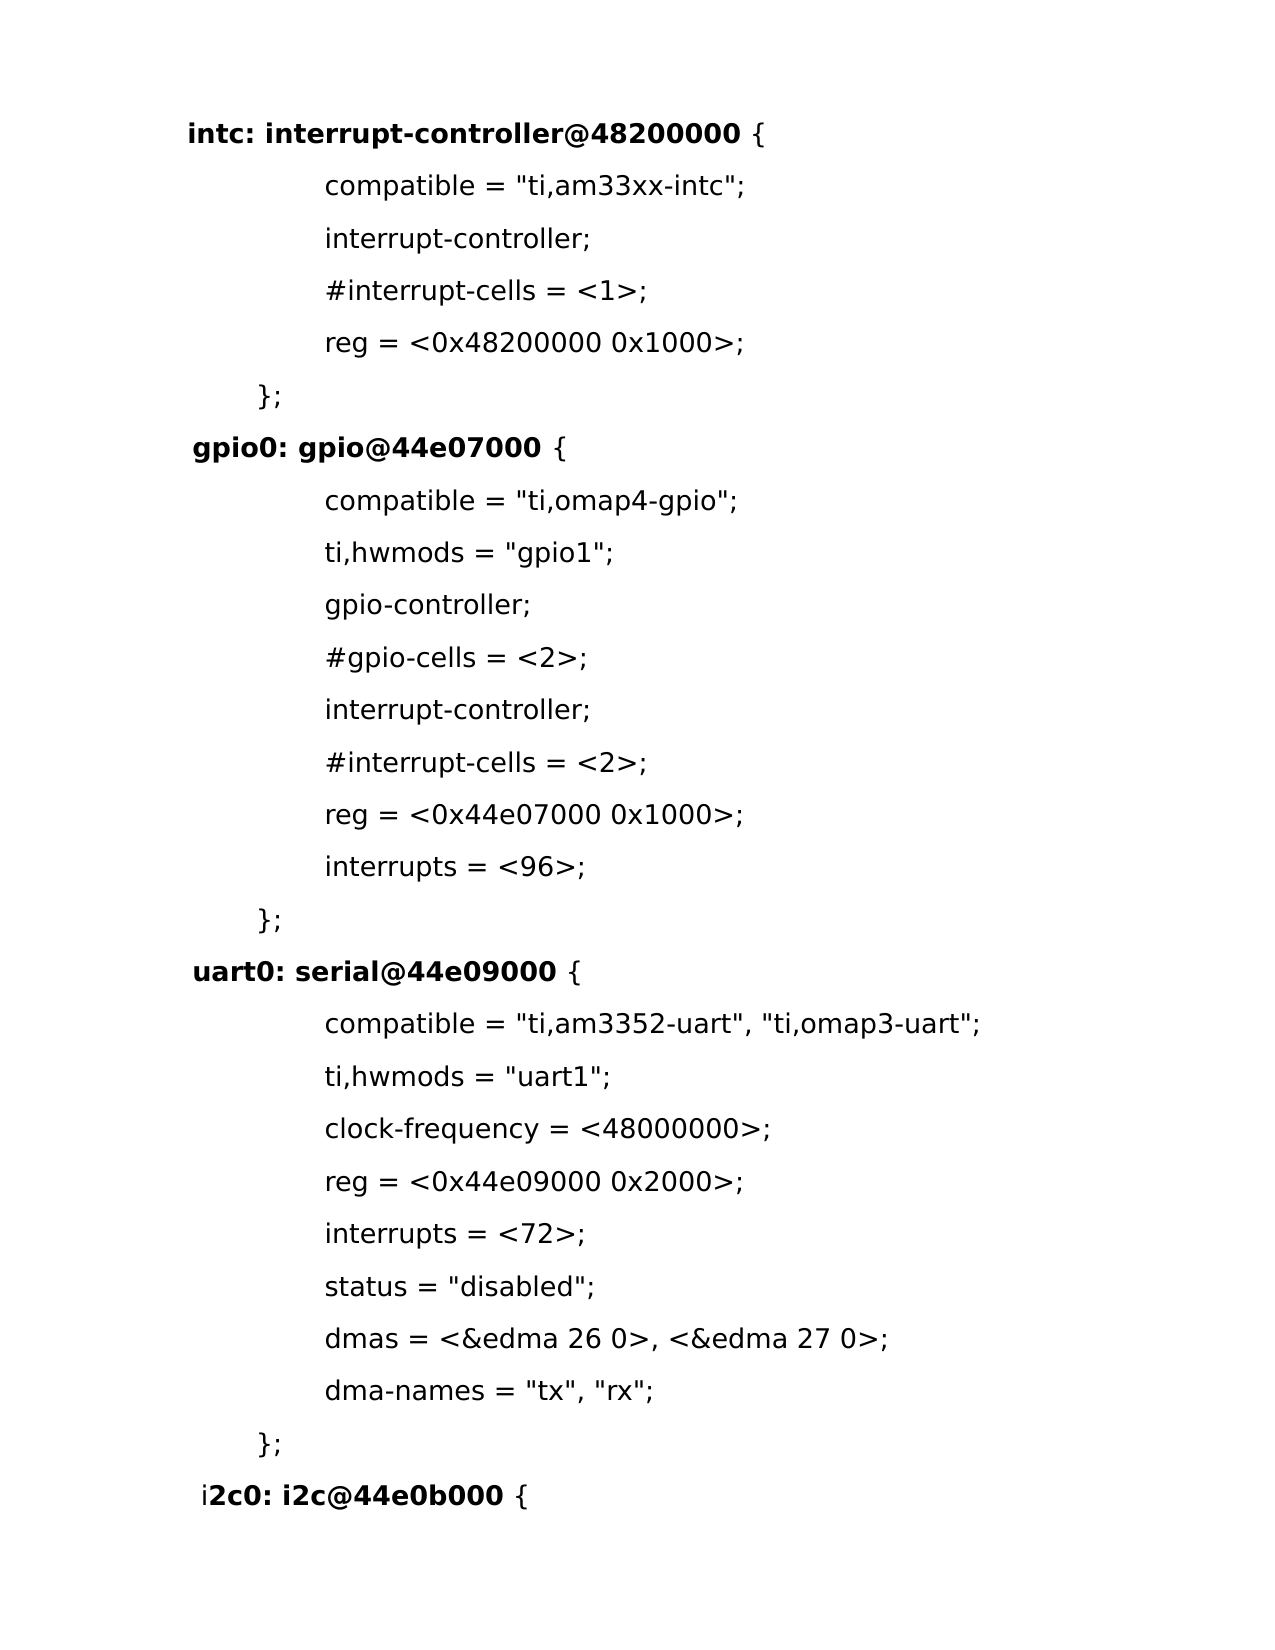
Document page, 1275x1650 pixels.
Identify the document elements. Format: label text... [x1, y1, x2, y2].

text interrupts = <96>; [118, 852, 1157, 883]
text }; [118, 1428, 1157, 1459]
text gpio-controller; [118, 590, 1157, 621]
text uart0: serial@44e09000 { [118, 956, 1157, 988]
text clock-frequency = <48000000>; [118, 1114, 1157, 1145]
text interrupt-controller; [118, 694, 1157, 726]
text }; [118, 380, 1157, 412]
text interrupt-controller; [118, 223, 1157, 254]
text reg = <0x48200000 0x1000>; [118, 328, 1157, 359]
text reg = <0x44e07000 0x1000>; [118, 799, 1157, 831]
text compatible = "ti,omap4-gpio"; [118, 485, 1157, 516]
text status = "disabled"; [118, 1271, 1157, 1302]
text interrupts = <72>; [118, 1218, 1157, 1250]
text i2c0: i2c@44e0b000 { [118, 1480, 1157, 1512]
text }; [118, 904, 1157, 936]
text dmas = <&edma 26 0>, <&edma 27 0>; [118, 1323, 1157, 1355]
text #interrupt-cells = <1>; [118, 275, 1157, 307]
text compatible = "ti,am33xx-intc"; [118, 171, 1157, 202]
text gpio0: gpio@44e07000 { [118, 432, 1157, 464]
text dma-names = "tx", "rx"; [118, 1376, 1157, 1407]
text #interrupt-cells = <2>; [118, 747, 1157, 778]
text ti,hwmods = "gpio1"; [118, 537, 1157, 569]
text intc: interrupt-controller@48200000 { [118, 118, 1157, 150]
text ti,hwmods = "uart1"; [118, 1061, 1157, 1093]
text #gpio-cells = <2>; [118, 642, 1157, 674]
text reg = <0x44e09000 0x2000>; [118, 1166, 1157, 1198]
text compatible = "ti,am3352-uart", "ti,omap3-uart"; [118, 1009, 1157, 1040]
